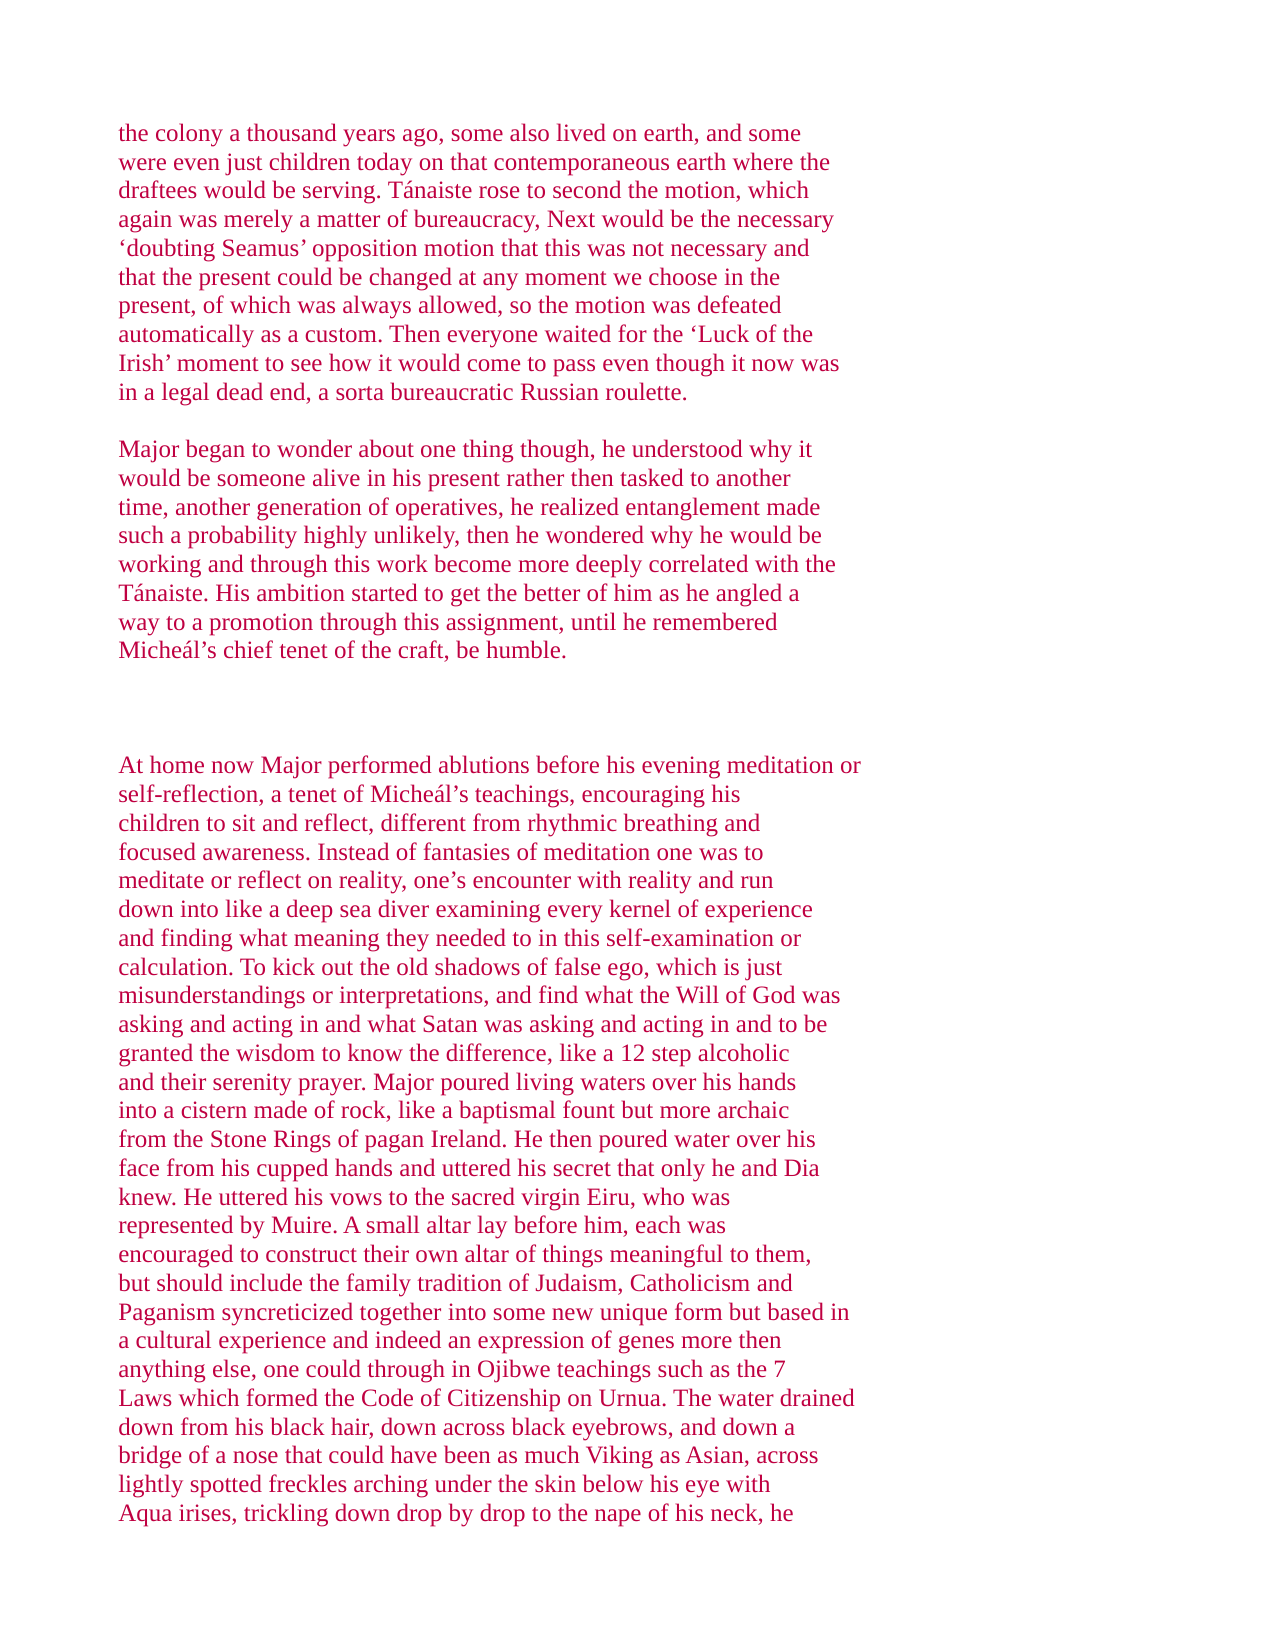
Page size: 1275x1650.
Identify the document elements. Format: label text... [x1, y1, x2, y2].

text the colony a thousand years ago, some also lived on earth, and some were even just children today on that contemporaneous earth where the draftees would be serving. Tánaiste rose to second the motion, which again was merely a matter of bureaucracy, Next would be the necessary ‘doubting Seamus’ opposition motion that this was not necessary and that the present could be changed at any moment we choose in the present, of which was always allowed, so the motion was defeated automatically as a custom. Then everyone waited for the ‘Luck of the Irish’ moment to see how it would come to pass even though it now was in a legal dead end, a sorta bureaucratic Russian roulette. Major began to wonder about one thing though, he understood why it would be someone alive in his present rather then tasked to another time, another generation of operatives, he realized entanglement made such a probability highly unlikely, then he wondered why he would be working and through this work become more deeply correlated with the Tánaiste. His ambition started to get the better of him as he angled a way to a promotion through this assignment, until he remembered Micheál’s chief tenet of the craft, be humble. At home now Major performed ablutions before his evening meditation or self-reflection, a tenet of Micheál’s teachings, encouraging his children to sit and reflect, different from rhythmic breathing and focused awareness. Instead of fantasies of meditation one was to meditate or reflect on reality, one’s encounter with reality and run down into like a deep sea diver examining every kernel of experience and finding what meaning they needed to in this self-examination or calculation. To kick out the old shadows of false ego, which is just misunderstandings or interpretations, and find what the Will of God was asking and acting in and what Satan was asking and acting in and to be granted the wisdom to know the difference, like a 12 step alcoholic and their serenity prayer. Major poured living waters over his hands into a cistern made of rock, like a baptismal fount but more archaic from the Stone Rings of pagan Ireland. He then poured water over his face from his cupped hands and uttered his secret that only he and Dia knew. He uttered his vows to the sacred virgin Eiru, who was represented by Muire. A small altar lay before him, each was encouraged to construct their own altar of things meaningful to them, but should include the family tradition of Judaism, Catholicism and Paganism syncreticized together into some new unique form but based in a cultural experience and indeed an expression of genes more then anything else, one could through in Ojibwe teachings such as the 7 Laws which formed the Code of Citizenship on Urnua. The water drained down from his black hair, down across black eyebrows, and down a bridge of a nose that could have been as much Viking as Asian, across lightly spotted freckles arching under the skin below his eye with Aqua irises, trickling down drop by drop to the nape of his neck, he [118, 118, 1157, 1527]
